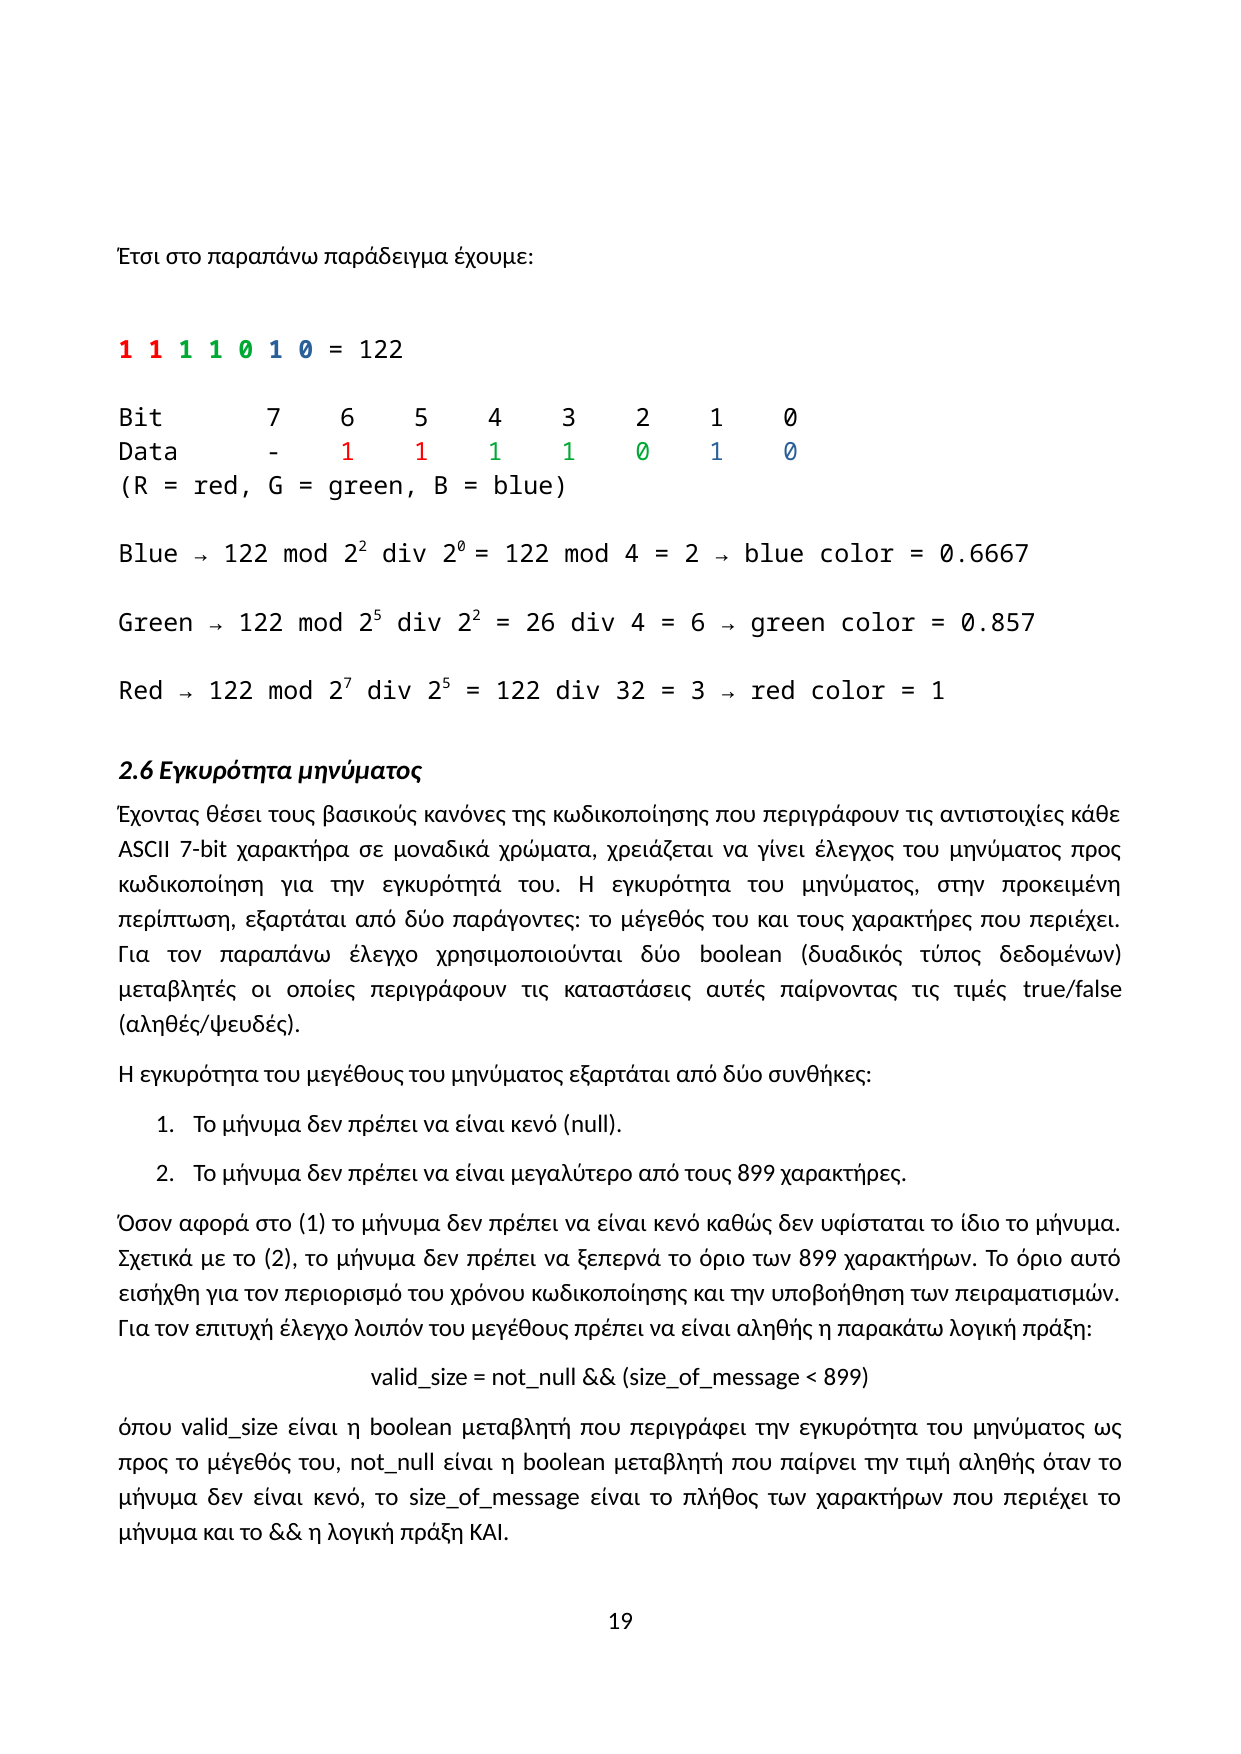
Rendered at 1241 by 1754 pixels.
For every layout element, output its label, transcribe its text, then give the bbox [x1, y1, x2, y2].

text valid_size = not_null && (size_of_message < 899) [118, 1361, 1122, 1392]
text 1 1 1 1 0 1 0 = 122 [118, 332, 1122, 366]
text Έτσι στο παραπάνω παράδειγμα έχουμε: [118, 240, 1122, 271]
text Data - 1 1 1 1 0 1 0 [118, 434, 1122, 468]
list Το μήνυμα δεν πρέπει να είναι κενό (null). [156, 1108, 1122, 1138]
text Green → 122 mod 25 div 22 = 26 div 4 = 6 → green color = 0.857 [118, 604, 1122, 638]
subtitle 2.6 Εγκυρότητα μηνύματος [118, 753, 1122, 786]
text Η εγκυρότητα του μεγέθους του μηνύματος εξαρτάται από δύο συνθήκες: [118, 1058, 1122, 1089]
text Bit 7 6 5 4 3 2 1 0 [118, 400, 1122, 434]
text όπου valid_size είναι η boolean μεταβλητή που περιγράφει την εγκυρότητα του μηνύματος ως προς το μέγεθός του, not_null είναι η boolean μεταβλητή που παίρνει την τιμή αληθής όταν το μήνυμα δεν είναι κενό, το size_of_message είναι το πλήθος των χαρακτήρων που περιέχει το μήνυμα και το && η λογική πράξη ΚΑΙ. [118, 1411, 1122, 1547]
text Blue → 122 mod 22 div 20 = 122 mod 4 = 2 → blue color = 0.6667 [118, 536, 1122, 570]
list Το μήνυμα δεν πρέπει να είναι μεγαλύτερο από τους 899 χαρακτήρες. [156, 1157, 1122, 1188]
text Όσον αφορά στο (1) το μήνυμα δεν πρέπει να είναι κενό καθώς δεν υφίσταται το ίδιο το μήνυμα. Σχετικά με το (2), το μήνυμα δεν πρέπει να ξεπερνά το όριο των 899 χαρακτήρων. Το όριο αυτό εισήχθη για τον περιορισμό του χρόνου κωδικοποίησης και την υποβοήθηση των πειραματισμών. Για τον επιτυχή έλεγχο λοιπόν του μεγέθους πρέπει να είναι αληθής η παρακάτω λογική πράξη: [118, 1207, 1122, 1342]
text Έχοντας θέσει τους βασικούς κανόνες της κωδικοποίησης που περιγράφουν τις αντιστοιχίες κάθε ASCII 7-bit χαρακτήρα σε μοναδικά χρώματα, χρειάζεται να γίνει έλεγχος του μηνύματος προς κωδικοποίηση για την εγκυρότητά του. Η εγκυρότητα του μηνύματος, στην προκειμένη περίπτωση, εξαρτάται από δύο παράγοντες: το μέγεθός του και τους χαρακτήρες που περιέχει. Για τον παραπάνω έλεγχο χρησιμοποιούνται δύο boolean (δυαδικός τύπος δεδομένων) μεταβλητές οι οποίες περιγράφουν τις καταστάσεις αυτές παίρνοντας τις τιμές true/false (αληθές/ψευδές). [118, 798, 1122, 1039]
text Red → 122 mod 27 div 25 = 122 div 32 = 3 → red color = 1 [118, 672, 1122, 706]
text (R = red, G = green, B = blue) [118, 468, 1122, 502]
